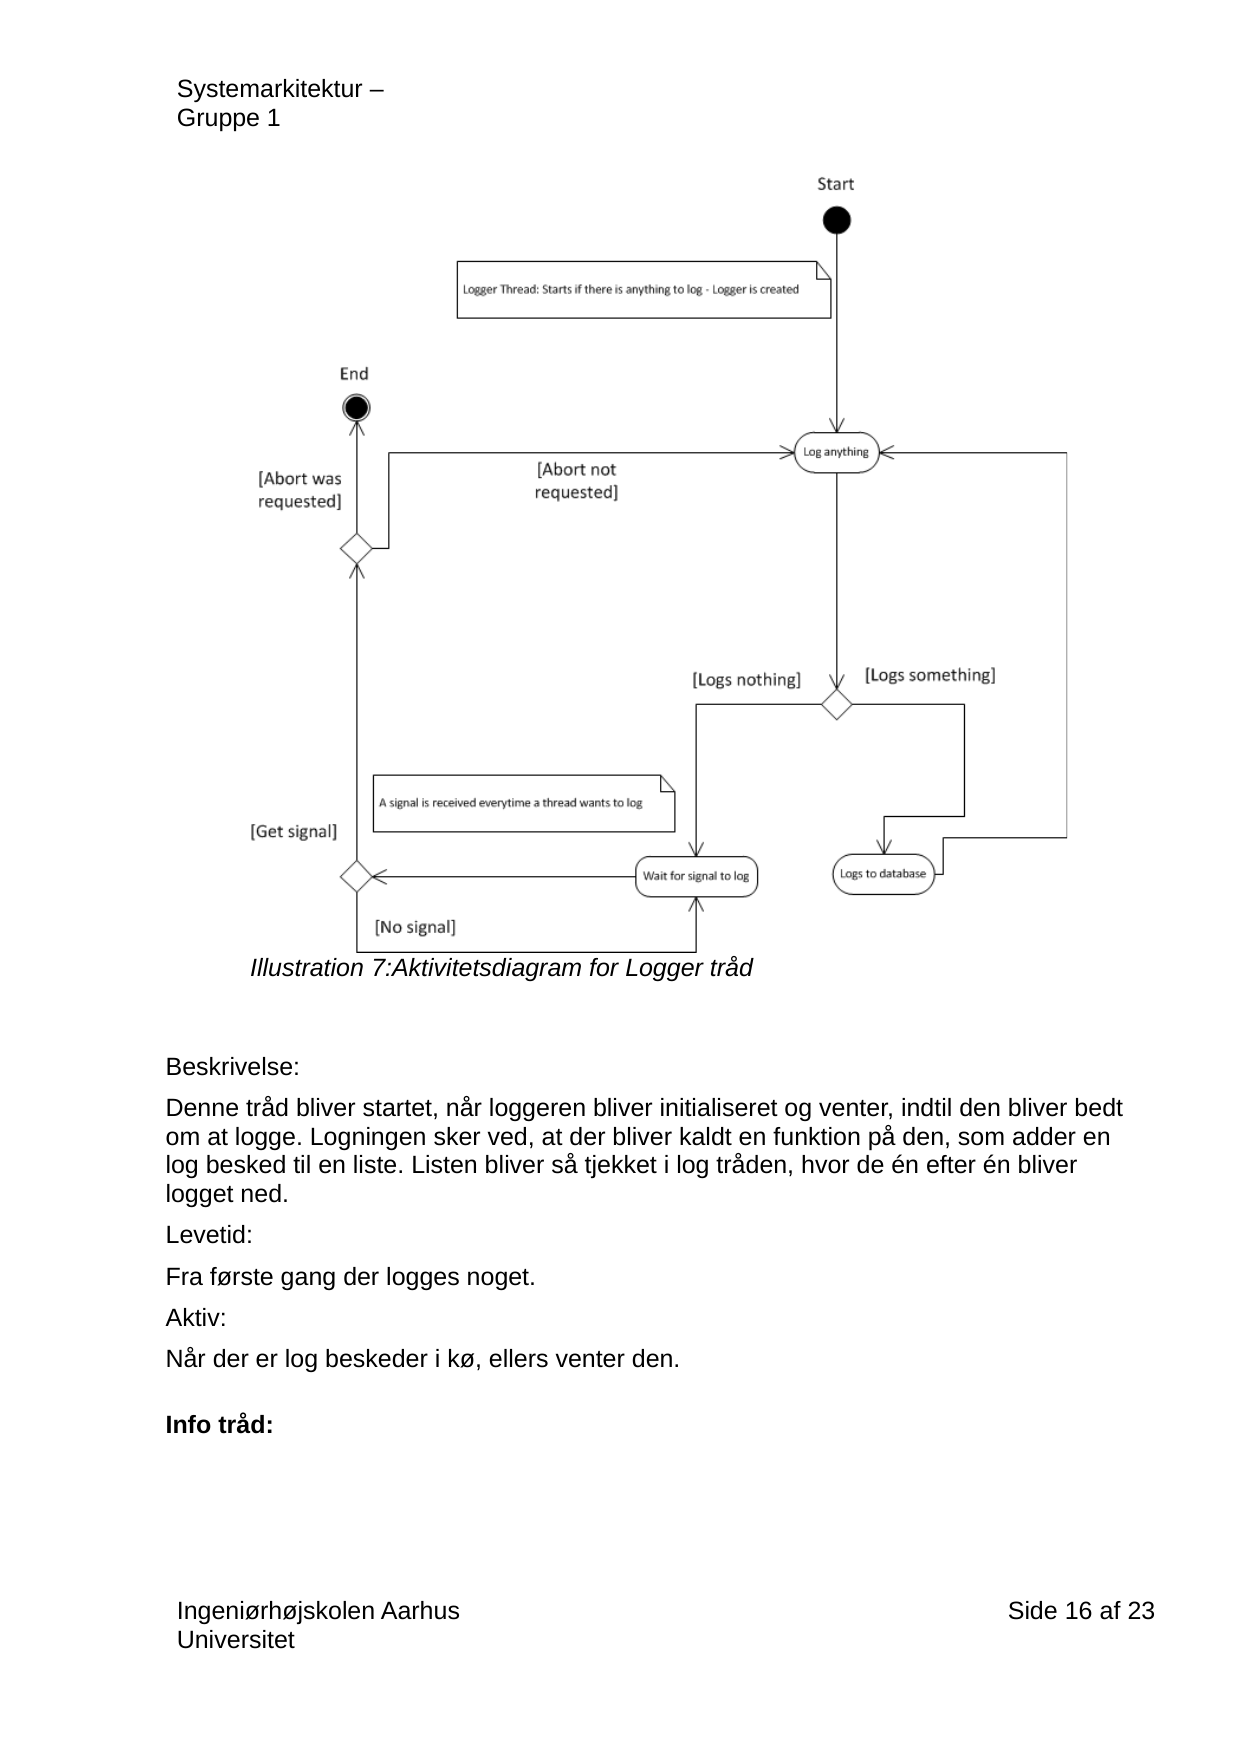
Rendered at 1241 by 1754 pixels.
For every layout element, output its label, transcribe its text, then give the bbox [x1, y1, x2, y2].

text Når der er log beskeder i kø, ellers venter den. [165, 1344, 1152, 1373]
text Levetid: [165, 1221, 1152, 1249]
subtitle Info tråd: [165, 1411, 1152, 1439]
text Illustration 7:Aktivitetsdiagram for Logger tråd [250, 953, 1067, 982]
text Denne tråd bliver startet, når loggeren bliver initialiseret og venter, indtil den bliver bedt om at logge. Logningen sker ved, at der bliver kaldt en funktion på den, som adder en log besked til en liste. Listen bliver så tjekket i log tråden, hvor de én efter én bliver logget ned. [165, 1093, 1152, 1208]
picture [250, 170, 1068, 953]
text Fra første gang der logges noget. [165, 1262, 1152, 1291]
text Beskrivelse: [165, 1052, 1152, 1081]
text Aktiv: [165, 1303, 1152, 1332]
